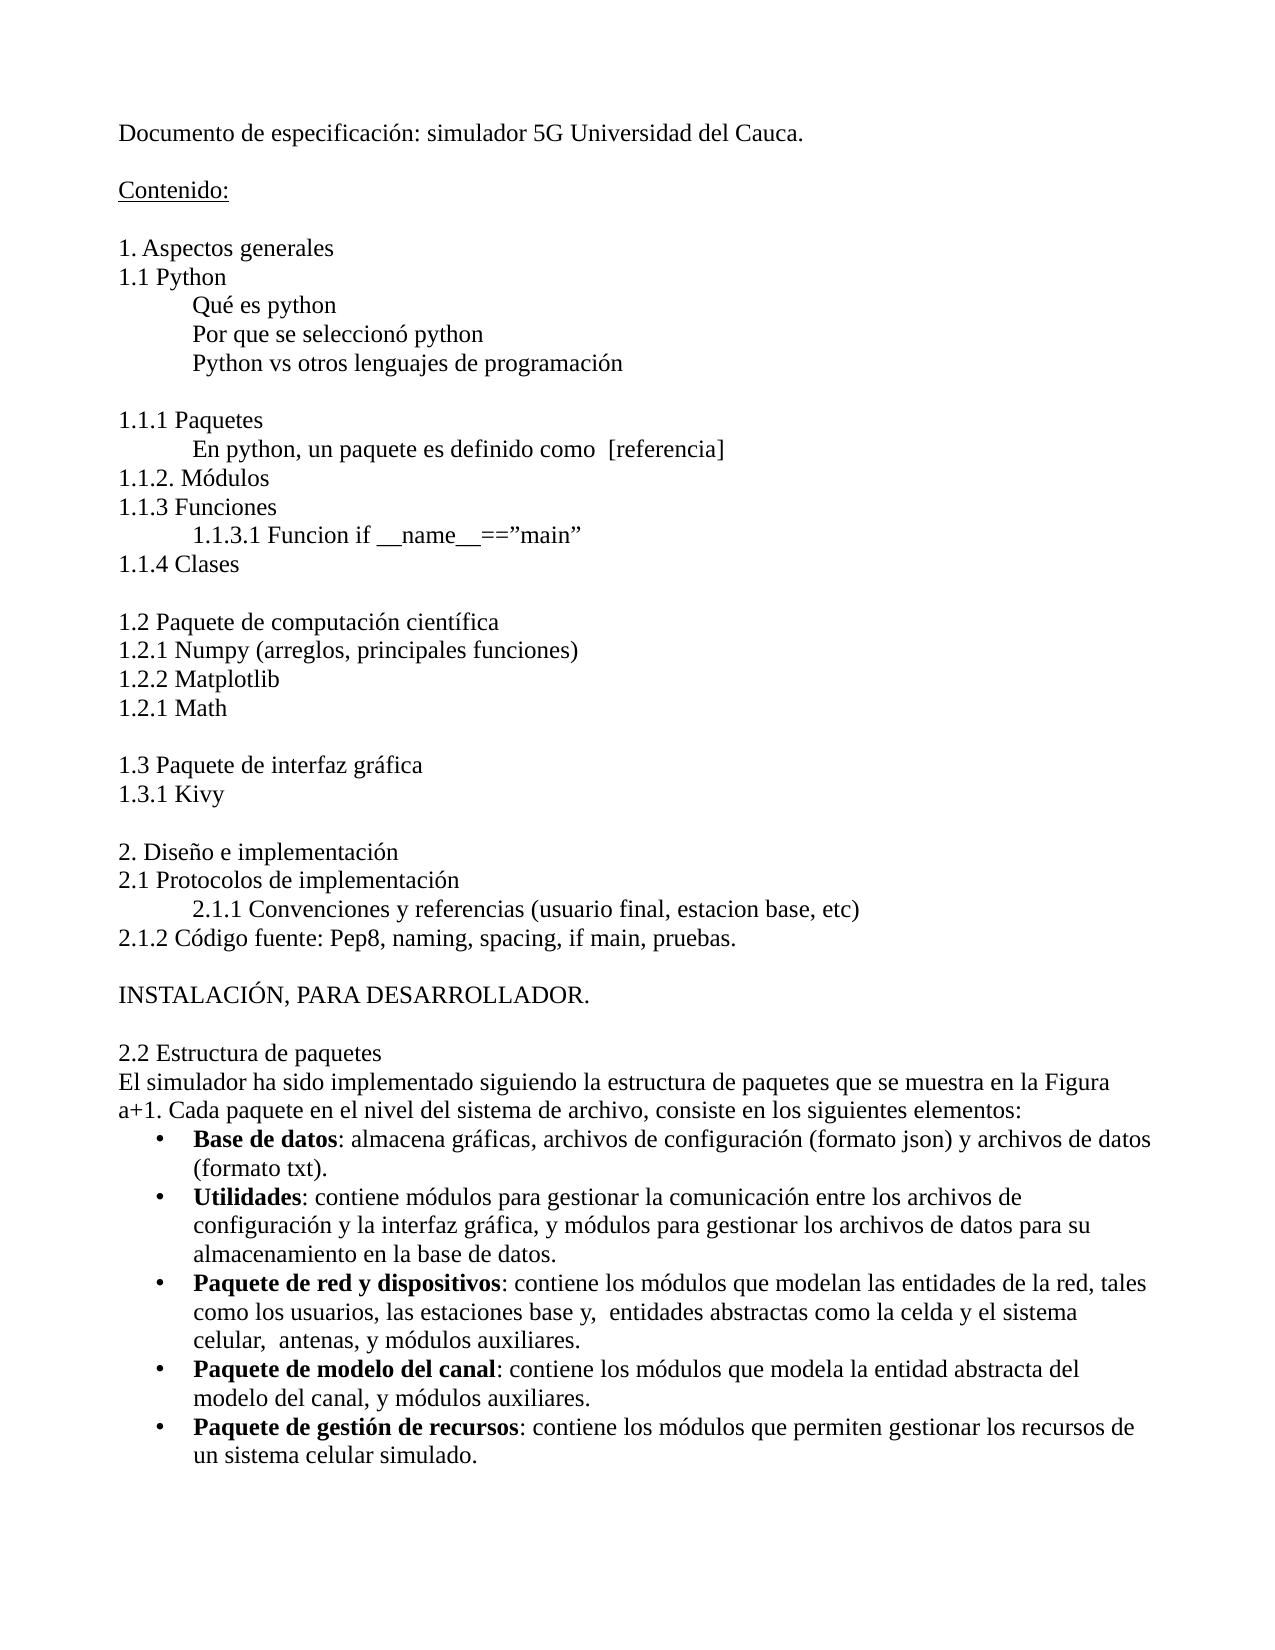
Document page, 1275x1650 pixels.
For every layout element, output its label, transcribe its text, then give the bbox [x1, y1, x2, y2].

text 1.2.1 Numpy (arreglos, principales funciones) [118, 636, 1157, 664]
text 1.3 Paquete de interfaz gráfica [118, 751, 1157, 779]
list Utilidades: contiene módulos para gestionar la comunicación entre los archivos de configuración y la interfaz gráfica, y módulos para gestionar los archivos de datos para su almacenamiento en la base de datos. [156, 1182, 1157, 1268]
list Paquete de gestión de recursos: contiene los módulos que permiten gestionar los recursos de un sistema celular simulado. [156, 1412, 1157, 1469]
text Contenido: [118, 176, 1157, 204]
text 2. Diseño e implementación [118, 837, 1157, 866]
text Por que se seleccionó python [118, 319, 1157, 348]
text 1.2.1 Math [118, 693, 1157, 722]
text 1.1.3.1 Funcion if __name__==”main” [118, 521, 1157, 549]
text El simulador ha sido implementado siguiendo la estructura de paquetes que se muestra en la Figura a+1. Cada paquete en el nivel del sistema de archivo, consiste en los siguientes elementos: [118, 1067, 1157, 1124]
text 1.2 Paquete de computación científica [118, 607, 1157, 636]
list Paquete de red y dispositivos: contiene los módulos que modelan las entidades de la red, tales como los usuarios, las estaciones base y, entidades abstractas como la celda y el sistema celular, antenas, y módulos auxiliares. [156, 1268, 1157, 1354]
text 1.1 Python [118, 262, 1157, 291]
text 1. Aspectos generales [118, 233, 1157, 262]
text Documento de especificación: simulador 5G Universidad del Cauca. [118, 118, 1157, 147]
text 1.2.2 Matplotlib [118, 664, 1157, 693]
text 2.2 Estructura de paquetes [118, 1038, 1157, 1067]
text 1.1.1 Paquetes [118, 406, 1157, 434]
text 1.1.4 Clases [118, 549, 1157, 578]
text 2.1.2 Código fuente: Pep8, naming, spacing, if main, pruebas. [118, 923, 1157, 952]
list Base de datos: almacena gráficas, archivos de configuración (formato json) y archivos de datos (formato txt). [156, 1124, 1157, 1182]
text Python vs otros lenguajes de programación [118, 348, 1157, 377]
text Qué es python [118, 291, 1157, 319]
text 1.3.1 Kivy [118, 779, 1157, 808]
text 2.1 Protocolos de implementación [118, 866, 1157, 894]
text 1.1.3 Funciones [118, 492, 1157, 521]
text 2.1.1 Convenciones y referencias (usuario final, estacion base, etc) [118, 894, 1157, 923]
text INSTALACIÓN, PARA DESARROLLADOR. [118, 981, 1157, 1009]
list Paquete de modelo del canal: contiene los módulos que modela la entidad abstracta del modelo del canal, y módulos auxiliares. [156, 1354, 1157, 1412]
text 1.1.2. Módulos [118, 463, 1157, 492]
text En python, un paquete es definido como [referencia] [118, 434, 1157, 463]
